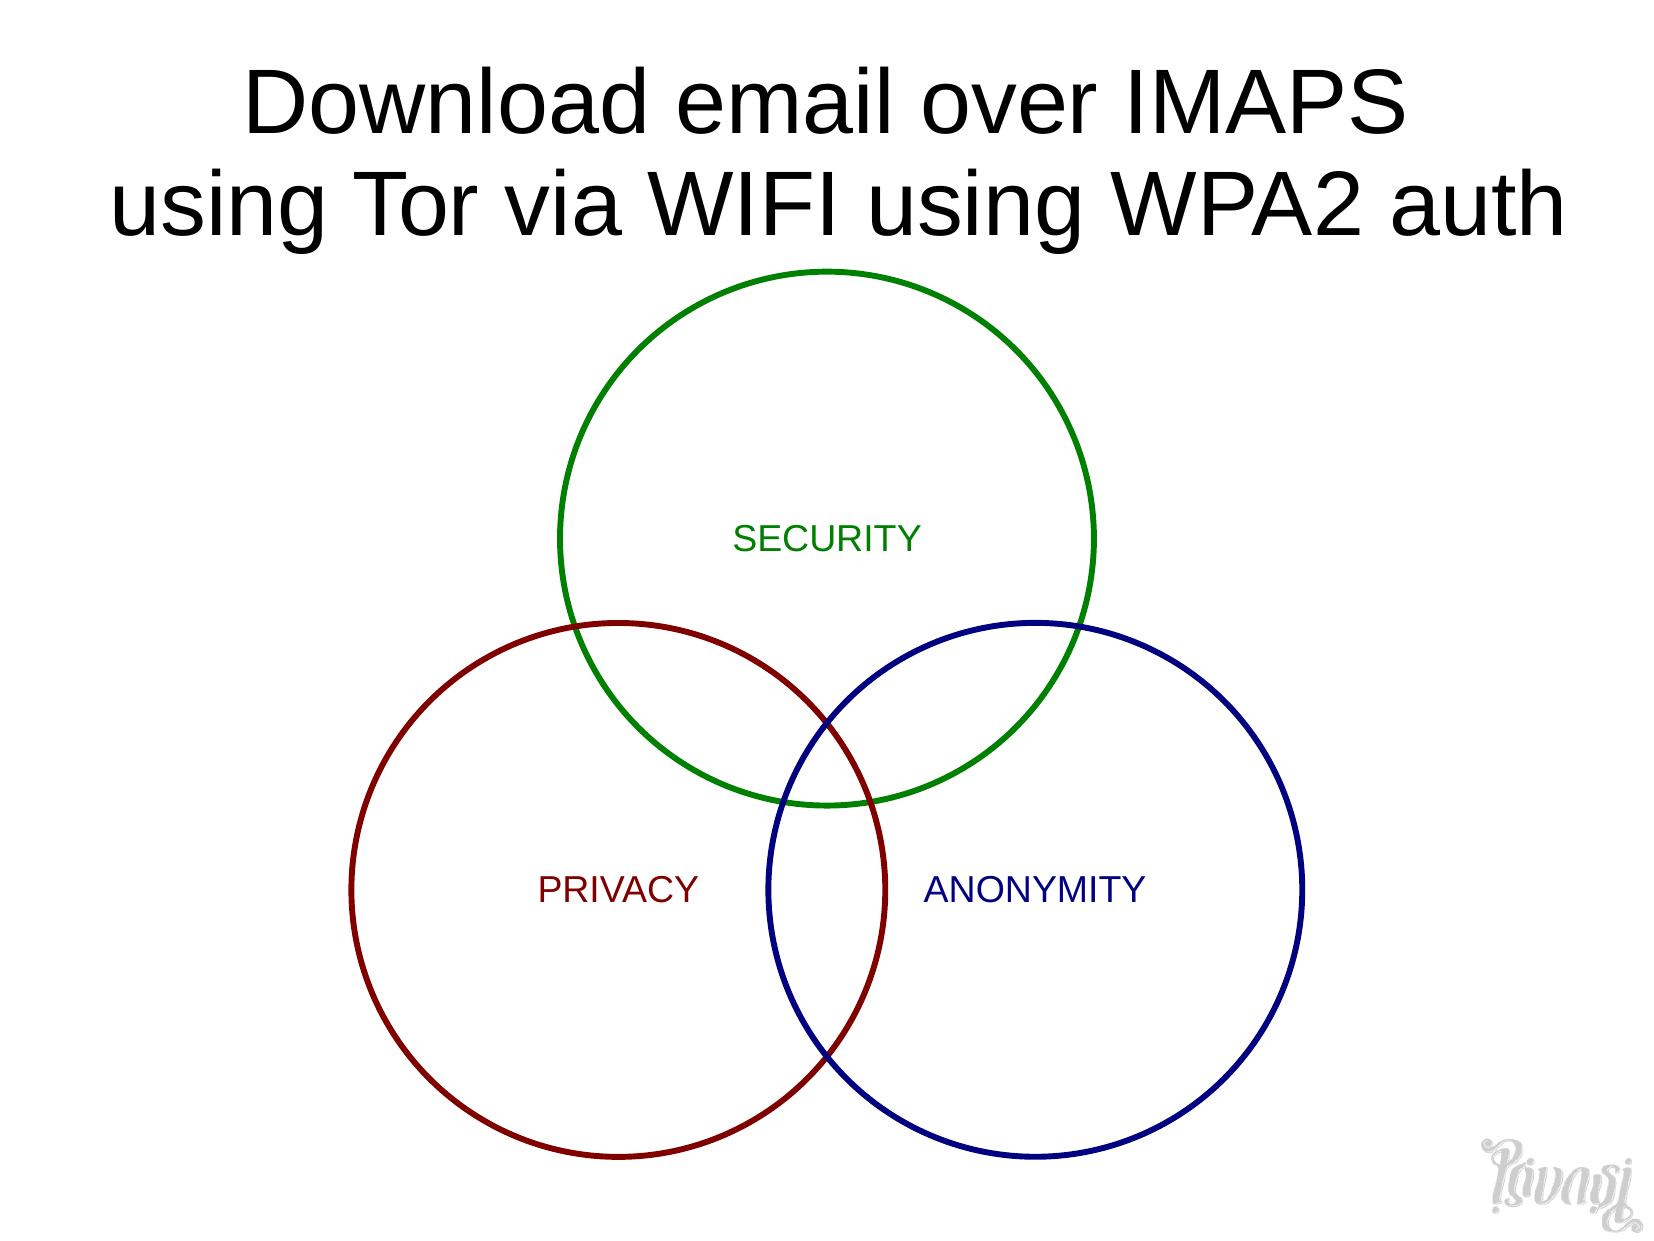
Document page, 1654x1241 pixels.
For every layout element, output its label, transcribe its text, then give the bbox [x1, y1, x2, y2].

text_box SECURITY [560, 271, 1094, 722]
text_box PRIVACY [351, 622, 827, 1157]
text_box ANONYMITY [768, 622, 1303, 1157]
title Download email over IMAPS using Tor via WIFI using WPA2 auth [82, 49, 1571, 257]
